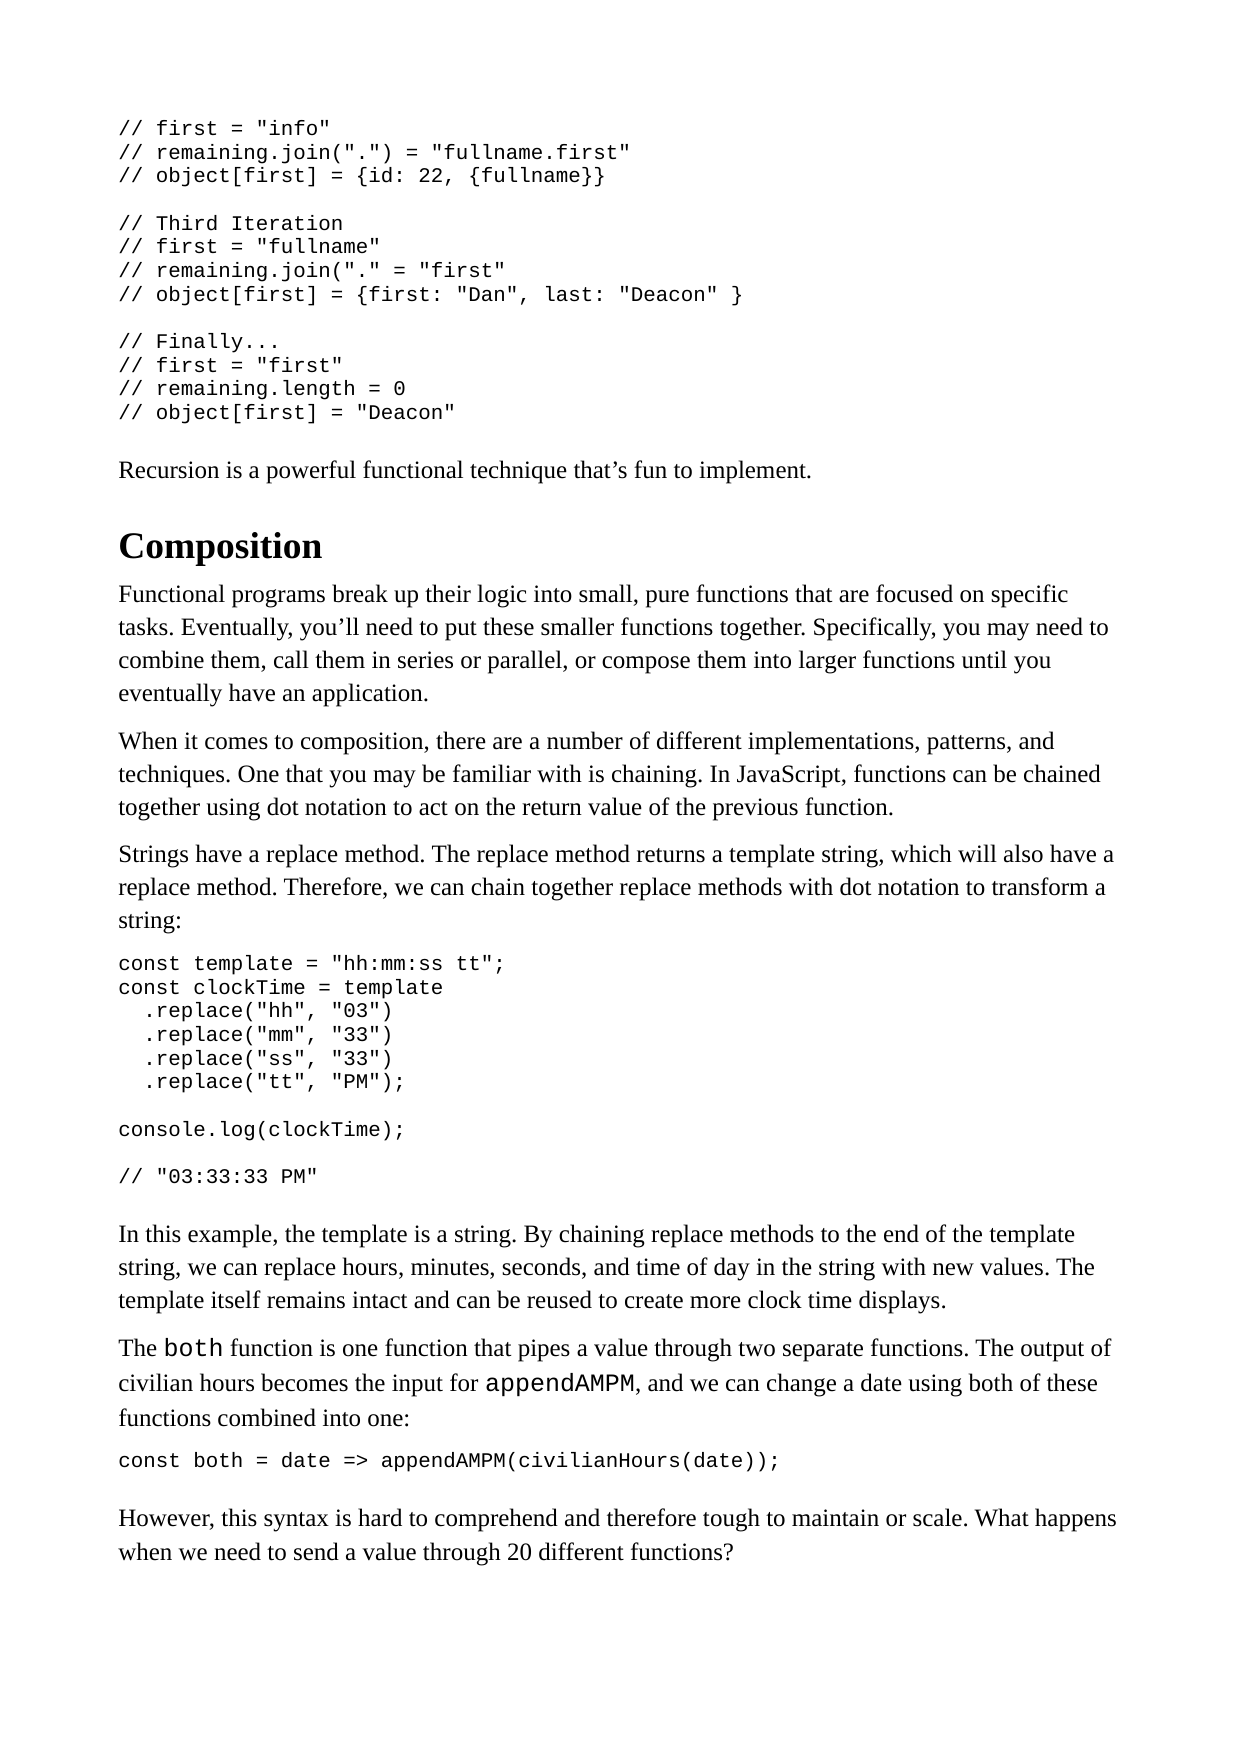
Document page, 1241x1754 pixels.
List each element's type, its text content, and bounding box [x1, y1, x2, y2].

text // Finally... [118, 331, 1122, 354]
text // remaining.join(".") = "fullname.first" [118, 142, 1122, 165]
text Strings have a replace method. The replace method returns a template string, which will also have a replace method. Therefore, we can chain together replace methods with dot notation to transform a string: [118, 839, 1122, 934]
text // object[first] = "Deacon" [118, 402, 1122, 426]
text const both = date => appendAMPM(civilianHours(date)); [118, 1450, 1122, 1474]
text .replace("ss", "33") [118, 1048, 1122, 1071]
text In this example, the template is a string. By chaining replace methods to the end of the template string, we can replace hours, minutes, seconds, and time of day in the string with new values. The template itself remains intact and can be reused to create more clock time displays. [118, 1219, 1122, 1314]
text // Third Iteration [118, 213, 1122, 236]
text // first = "fullname" [118, 236, 1122, 260]
text When it comes to composition, there are a number of different implementations, patterns, and techniques. One that you may be familiar with is chaining. In JavaScript, functions can be chained together using dot notation to act on the return value of the previous function. [118, 726, 1122, 821]
text However, this syntax is hard to comprehend and therefore tough to maintain or scale. What happens when we need to send a value through 20 different functions? [118, 1503, 1122, 1565]
text const template = "hh:mm:ss tt"; [118, 953, 1122, 977]
text // first = "first" [118, 354, 1122, 378]
text // object[first] = {id: 22, {fullname}} [118, 165, 1122, 189]
text .replace("hh", "03") [118, 1000, 1122, 1024]
text console.log(clockTime); [118, 1118, 1122, 1142]
text .replace("tt", "PM"); [118, 1071, 1122, 1095]
text // first = "info" [118, 118, 1122, 142]
text // "03:33:33 PM" [118, 1166, 1122, 1189]
text // remaining.join("." = "first" [118, 260, 1122, 284]
text // remaining.length = 0 [118, 378, 1122, 402]
subtitle Composition [118, 523, 1122, 567]
text The both function is one function that pipes a value through two separate functions. The output of civilian hours becomes the input for appendAMPM, and we can change a date using both of these functions combined into one: [118, 1333, 1122, 1432]
text Recursion is a powerful functional technique that’s fun to implement. [118, 455, 1122, 484]
text Functional programs break up their logic into small, pure functions that are focused on specific tasks. Eventually, you’ll need to put these smaller functions together. Specifically, you may need to combine them, call them in series or parallel, or compose them into larger functions until you eventually have an application. [118, 579, 1122, 707]
text .replace("mm", "33") [118, 1024, 1122, 1048]
text // object[first] = {first: "Dan", last: "Deacon" } [118, 284, 1122, 307]
text const clockTime = template [118, 977, 1122, 1000]
